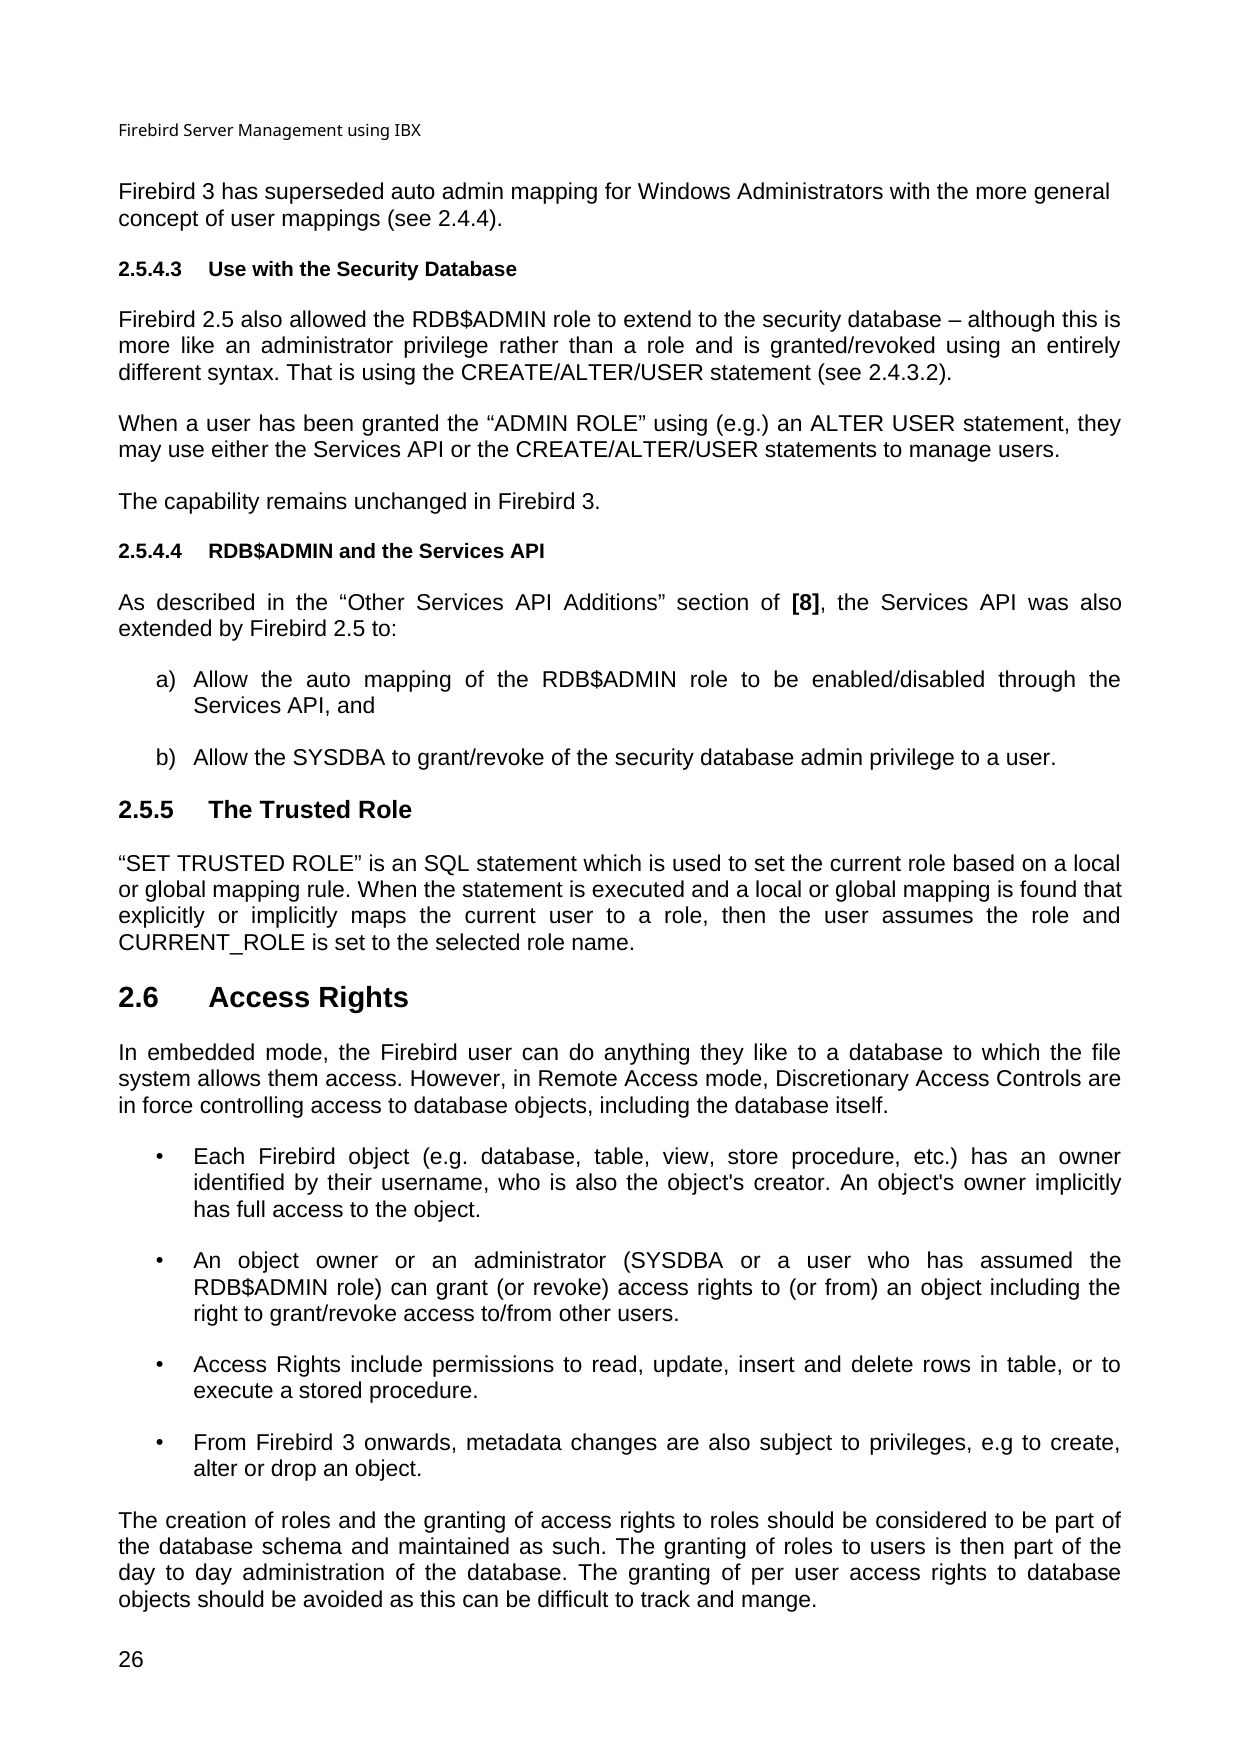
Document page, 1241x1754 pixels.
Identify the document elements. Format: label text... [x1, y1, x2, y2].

subtitle Use with the Security Database [118, 256, 1122, 280]
text As described in the “Other Services API Additions” section of [8], the Services API was also extended by Firebird 2.5 to: [118, 588, 1122, 641]
list Access Rights include permissions to read, update, insert and delete rows in table, or to execute a stored procedure. [156, 1351, 1122, 1404]
list Allow the auto mapping of the RDB$ADMIN role to be enabled/disabled through the Services API, and [156, 666, 1122, 719]
text In embedded mode, the Firebird user can do anything they like to a database to which the file system allows them access. However, in Remote Access mode, Discretionary Access Controls are in force controlling access to database objects, including the database itself. [118, 1039, 1122, 1118]
text The creation of roles and the granting of access rights to roles should be considered to be part of the database schema and maintained as such. The granting of roles to users is then part of the day to day administration of the database. The granting of per user access rights to database objects should be avoided as this can be difficult to track and mange. [118, 1507, 1122, 1612]
text “SET TRUSTED ROLE” is an SQL statement which is used to set the current role based on a local or global mapping rule. When the statement is executed and a local or global mapping is found that explicitly or implicitly maps the current user to a role, then the user assumes the role and CURRENT_ROLE is set to the selected role name. [118, 849, 1122, 955]
text Firebird 2.5 also allowed the RDB$ADMIN role to extend to the security database – although this is more like an administrator privilege rather than a role and is granted/revoked using an entirely different syntax. That is using the CREATE/ALTER/USER statement (see 2.4.3.2). [118, 306, 1122, 385]
list Allow the SYSDBA to grant/revoke of the security database admin privilege to a user. [156, 744, 1122, 770]
subtitle RDB$ADMIN and the Services API [118, 539, 1122, 563]
text The capability remains unchanged in Firebird 3. [118, 488, 1122, 514]
list From Firebird 3 onwards, metadata changes are also subject to privileges, e.g to create, alter or drop an object. [156, 1429, 1122, 1482]
text Firebird 3 has superseded auto admin mapping for Windows Administrators with the more general concept of user mappings (see 2.4.4). [118, 178, 1122, 231]
list An object owner or an administrator (SYSDBA or a user who has assumed the RDB$ADMIN role) can grant (or revoke) access rights to (or from) an object including the right to grant/revoke access to/from other users. [156, 1247, 1122, 1326]
subtitle Access Rights [118, 980, 1122, 1013]
list Each Firebird object (e.g. database, table, view, store procedure, etc.) has an owner identified by their username, who is also the object's creator. An object's owner implicitly has full access to the object. [156, 1143, 1122, 1222]
text When a user has been granted the “ADMIN ROLE” using (e.g.) an ALTER USER statement, they may use either the Services API or the CREATE/ALTER/USER statements to manage users. [118, 410, 1122, 463]
subtitle The Trusted Role [118, 795, 1122, 824]
